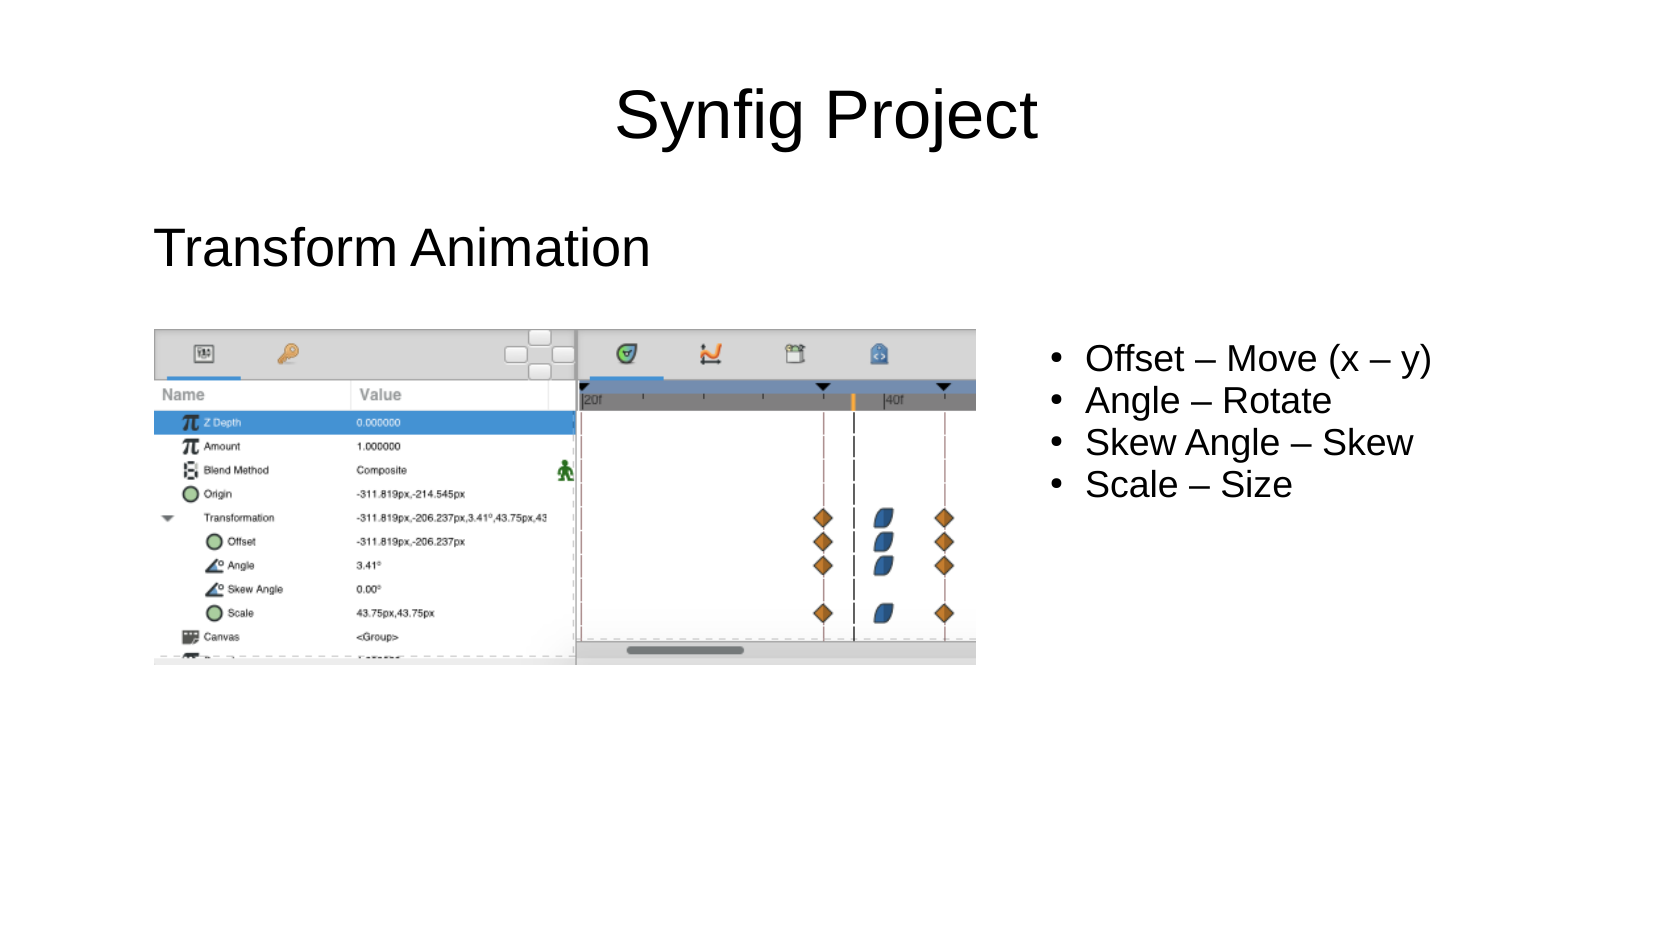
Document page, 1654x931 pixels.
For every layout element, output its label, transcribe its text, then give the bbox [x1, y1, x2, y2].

picture [154, 329, 976, 665]
text_box Offset – Move (x – y) Angle – Rotate Skew Angle – Skew Scale – Size [1035, 330, 1531, 555]
list Transform Animation [82, 217, 809, 758]
title Synfig Project [82, 37, 1571, 193]
